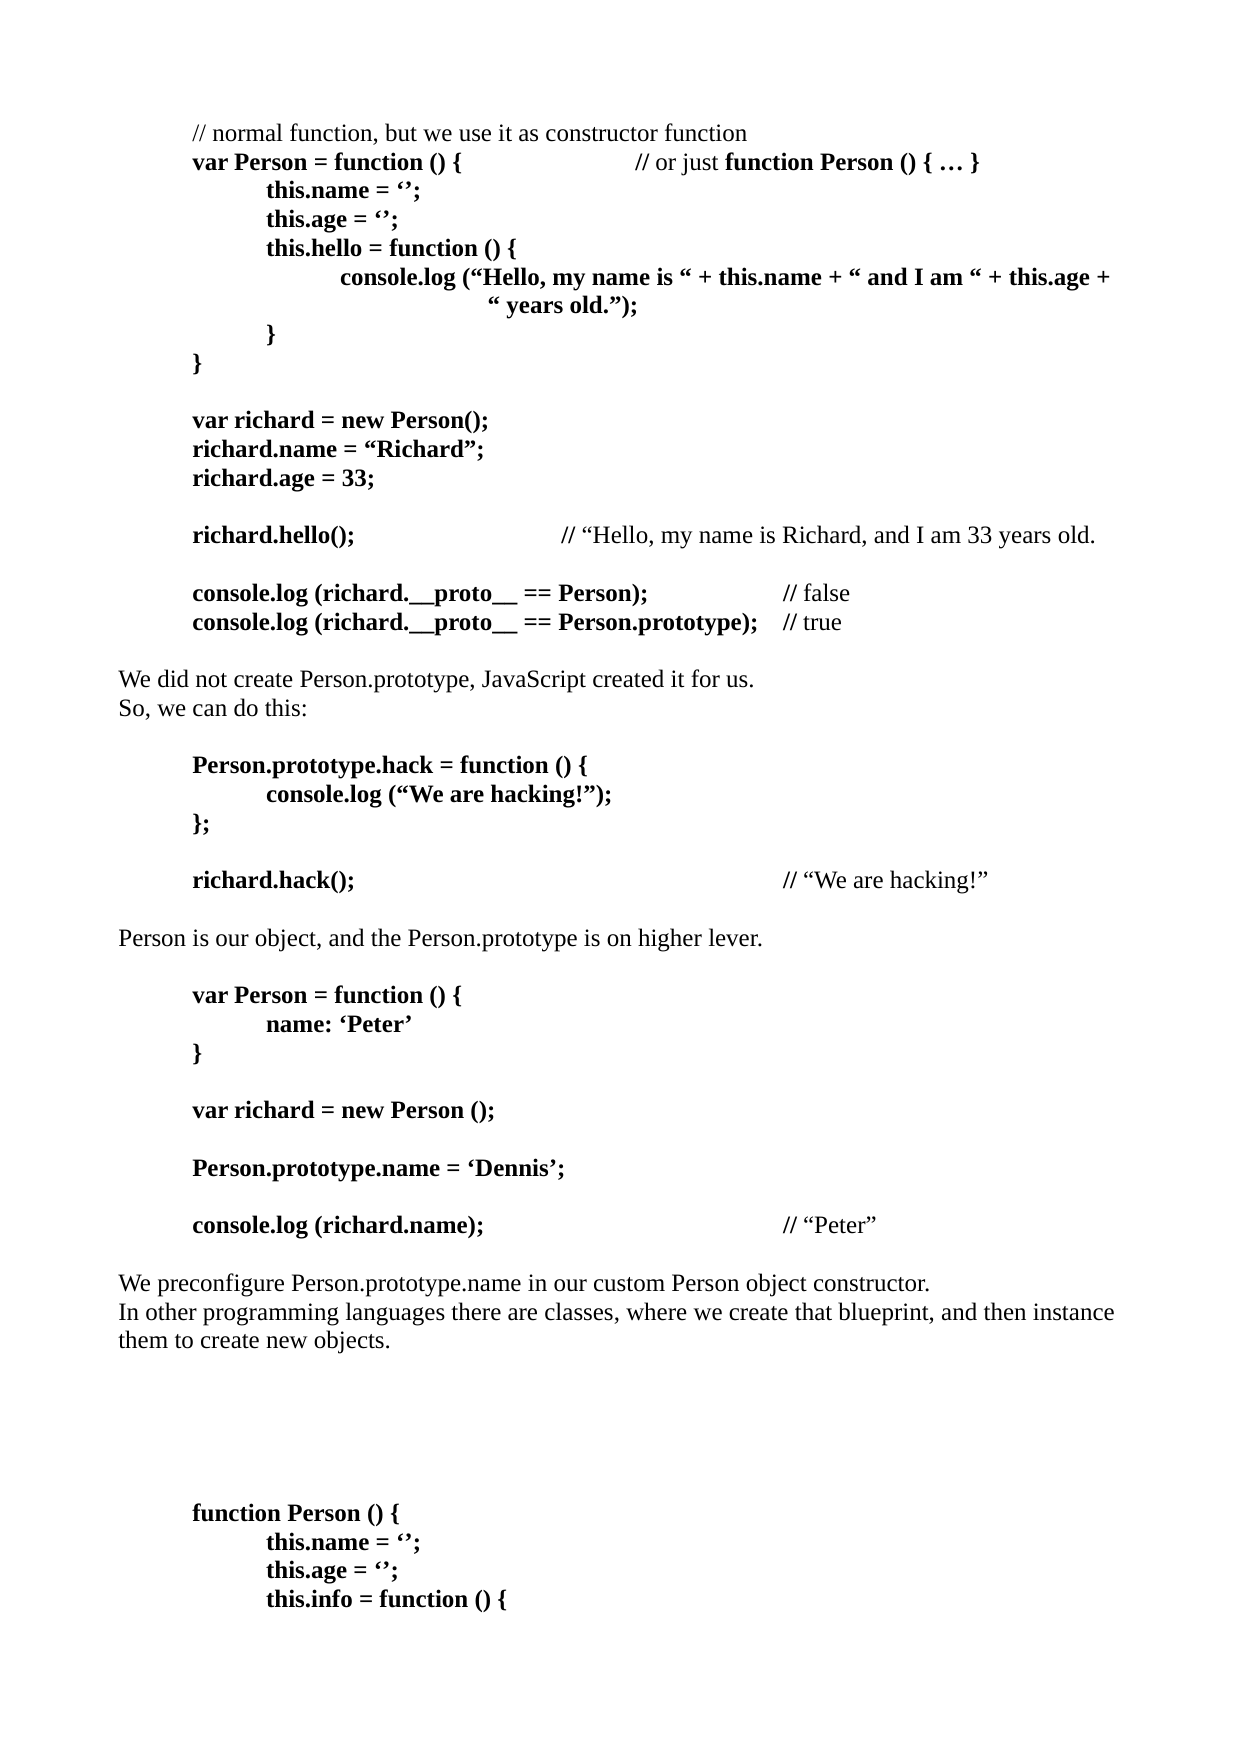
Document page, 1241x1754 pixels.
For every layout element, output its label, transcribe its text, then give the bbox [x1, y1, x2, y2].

text console.log (richard.__proto__ == Person); // false [118, 578, 1122, 607]
text We preconfigure Person.prototype.name in our custom Person object constructor. [118, 1268, 1122, 1297]
text this.hello = function () { [118, 233, 1122, 262]
text var Person = function () { // or just function Person () { … } [118, 147, 1122, 176]
text this.info = function () { [118, 1584, 1122, 1613]
text // normal function, but we use it as constructor function [118, 118, 1122, 147]
text }; [118, 808, 1122, 837]
text richard.age = 33; [118, 463, 1122, 492]
text richard.name = “Richard”; [118, 434, 1122, 463]
text this.name = ‘’; [118, 1527, 1122, 1556]
text Person.prototype.name = ‘Dennis’; [118, 1153, 1122, 1182]
text } [118, 348, 1122, 377]
text } [118, 319, 1122, 348]
text console.log (richard.name); // “Peter” [118, 1211, 1122, 1239]
text console.log (richard.__proto__ == Person.prototype); // true [118, 607, 1122, 636]
text In other programming languages there are classes, where we create that blueprint, and then instance them to create new objects. [118, 1297, 1122, 1354]
text richard.hello(); // “Hello, my name is Richard, and I am 33 years old. [118, 521, 1122, 549]
text We did not create Person.prototype, JavaScript created it for us. [118, 664, 1122, 693]
text function Person () { [118, 1498, 1122, 1527]
text var richard = new Person (); [118, 1096, 1122, 1124]
text var richard = new Person(); [118, 406, 1122, 434]
text this.age = ‘’; [118, 204, 1122, 233]
text this.name = ‘’; [118, 176, 1122, 204]
text this.age = ‘’; [118, 1556, 1122, 1584]
text name: ‘Peter’ [118, 1009, 1122, 1038]
text Person.prototype.hack = function () { [118, 751, 1122, 779]
text console.log (“Hello, my name is “ + this.name + “ and I am “ + this.age + “ years old.”); [118, 262, 1122, 319]
text console.log (“We are hacking!”); [118, 779, 1122, 808]
text Person is our object, and the Person.prototype is on higher lever. [118, 923, 1122, 952]
text So, we can do this: [118, 693, 1122, 722]
text var Person = function () { [118, 981, 1122, 1009]
text richard.hack(); // “We are hacking!” [118, 866, 1122, 894]
text } [118, 1038, 1122, 1067]
